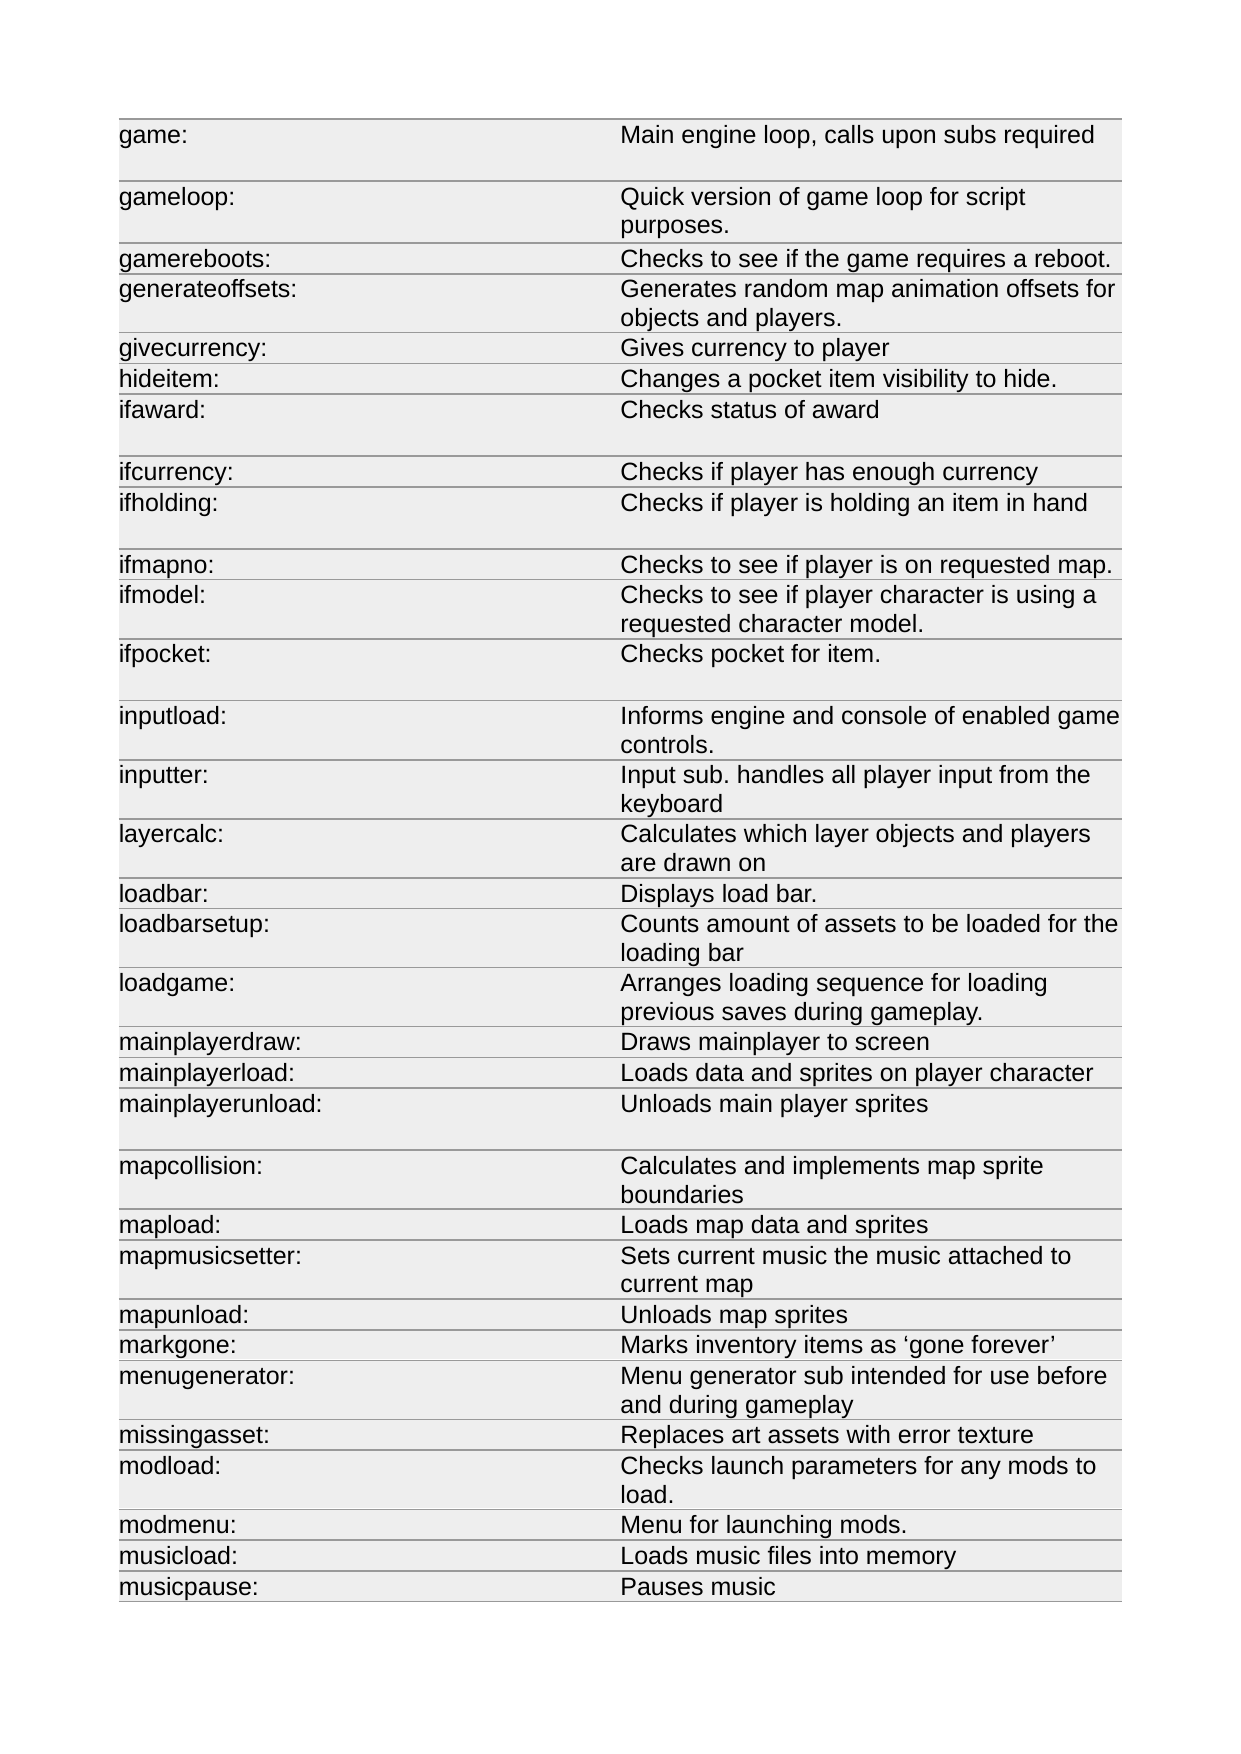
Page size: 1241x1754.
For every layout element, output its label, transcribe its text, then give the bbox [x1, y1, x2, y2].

table_cell missingasset: [119, 1420, 620, 1449]
table_cell Displays load bar. [620, 879, 1122, 908]
table_cell Replaces art assets with error texture [620, 1420, 1122, 1449]
table_cell Main engine loop, calls upon subs required [620, 120, 1122, 180]
table_cell Unloads main player sprites [620, 1089, 1122, 1149]
table_cell modmenu: [119, 1510, 620, 1539]
table_cell Unloads map sprites [620, 1300, 1122, 1329]
table_cell Checks if player has enough currency [620, 457, 1122, 486]
table_cell mainplayerunload: [119, 1089, 620, 1149]
table_cell Calculates and implements map sprite boundaries [620, 1151, 1122, 1208]
table_cell Sets current music the music attached to current map [620, 1241, 1122, 1298]
table_cell gamereboots: [119, 244, 620, 273]
table_cell musicpause: [119, 1572, 620, 1601]
table_cell hideitem: [119, 364, 620, 393]
table_cell ifaward: [119, 395, 620, 455]
table_cell Loads map data and sprites [620, 1210, 1122, 1239]
table_cell givecurrency: [119, 333, 620, 363]
table_cell loadgame: [119, 968, 620, 1026]
table_cell Generates random map animation offsets for objects and players. [620, 275, 1122, 332]
table_cell Informs engine and console of enabled game controls. [620, 701, 1122, 759]
table_cell Arranges loading sequence for loading previous saves during gameplay. [620, 968, 1122, 1026]
table_cell Gives currency to player [620, 333, 1122, 363]
table_cell Loads music files into memory [620, 1541, 1122, 1570]
table_cell ifholding: [119, 488, 620, 548]
table_cell ifcurrency: [119, 457, 620, 486]
table_cell Checks to see if player is on requested map. [620, 550, 1122, 579]
table_cell mapunload: [119, 1300, 620, 1329]
table_cell inputload: [119, 701, 620, 759]
table_cell markgone: [119, 1331, 620, 1359]
table_cell ifpocket: [119, 640, 620, 700]
table_cell ifmodel: [119, 580, 620, 638]
table_cell Changes a pocket item visibility to hide. [620, 364, 1122, 393]
table_cell gameloop: [119, 182, 620, 242]
table_cell generateoffsets: [119, 275, 620, 332]
table_cell Input sub. handles all player input from the keyboard [620, 761, 1122, 818]
table_cell Checks pocket for item. [620, 640, 1122, 700]
table_cell menugenerator: [119, 1361, 620, 1419]
table_cell Checks if player is holding an item in hand [620, 488, 1122, 548]
table_cell mainplayerload: [119, 1058, 620, 1087]
table_cell mapmusicsetter: [119, 1241, 620, 1298]
table_cell Counts amount of assets to be loaded for the loading bar [620, 909, 1122, 967]
table_cell Loads data and sprites on player character [620, 1058, 1122, 1087]
table_cell Menu generator sub intended for use before and during gameplay [620, 1361, 1122, 1419]
table_cell mapload: [119, 1210, 620, 1239]
table_cell game: [119, 120, 620, 180]
table_cell Pauses music [620, 1572, 1122, 1601]
table_cell Checks launch parameters for any mods to load. [620, 1451, 1122, 1508]
table_cell Checks to see if player character is using a requested character model. [620, 580, 1122, 638]
table_cell mainplayerdraw: [119, 1027, 620, 1057]
table_cell ifmapno: [119, 550, 620, 579]
table_cell loadbarsetup: [119, 909, 620, 967]
table_cell Menu for launching mods. [620, 1510, 1122, 1539]
table_cell Calculates which layer objects and players are drawn on [620, 820, 1122, 877]
table_cell mapcollision: [119, 1151, 620, 1208]
table_cell layercalc: [119, 820, 620, 877]
table_cell musicload: [119, 1541, 620, 1570]
table_cell Checks status of award [620, 395, 1122, 455]
table_cell Draws mainplayer to screen [620, 1027, 1122, 1057]
table_cell Checks to see if the game requires a reboot. [620, 244, 1122, 273]
table_cell modload: [119, 1451, 620, 1508]
table_cell loadbar: [119, 879, 620, 908]
table_cell Marks inventory items as ‘gone forever’ [620, 1331, 1122, 1359]
table_cell inputter: [119, 761, 620, 818]
table_cell Quick version of game loop for script purposes. [620, 182, 1122, 242]
